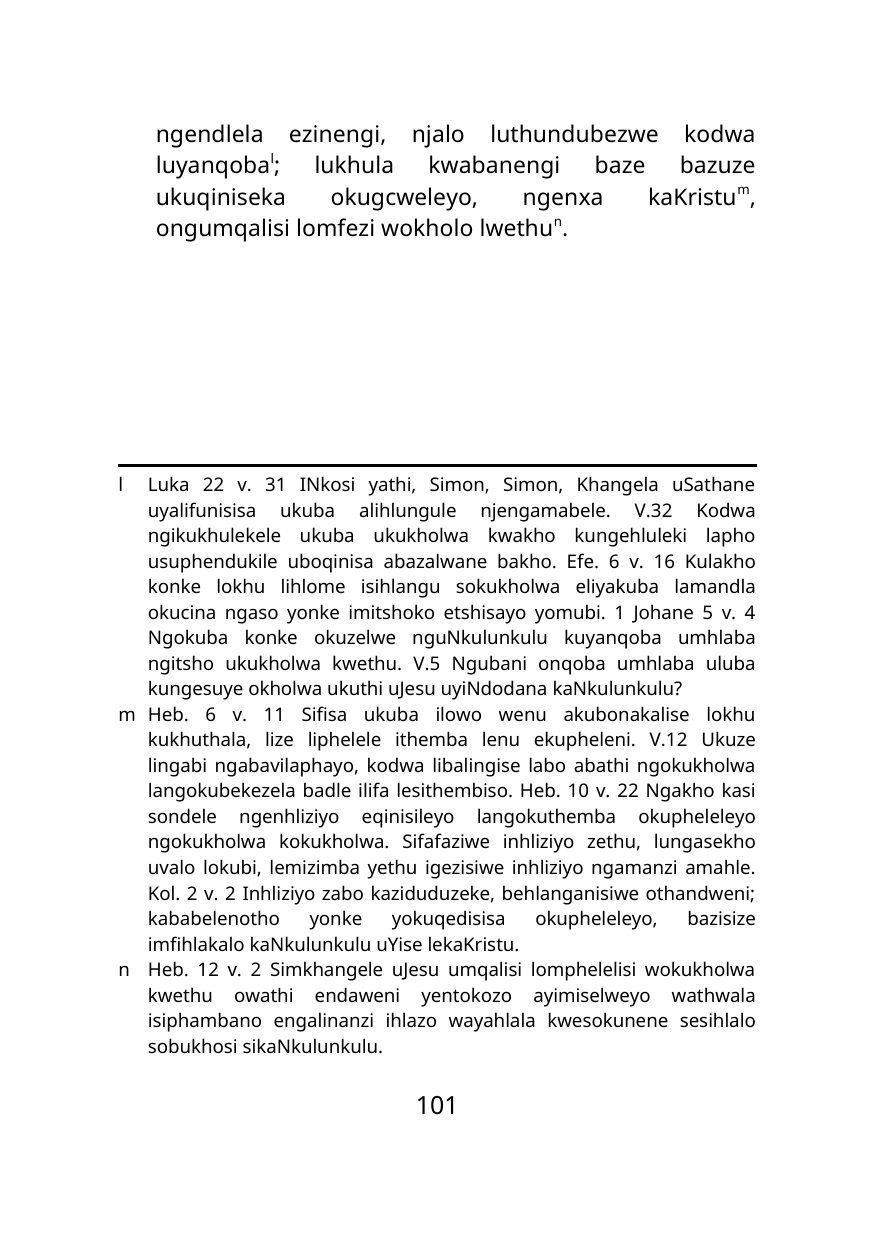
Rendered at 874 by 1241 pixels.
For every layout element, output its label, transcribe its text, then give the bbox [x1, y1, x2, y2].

list Heb. 6 v. 11 Sifisa ukuba ilowo wenu akubonakalise lokhu kukhuthala, lize liphelele ithemba lenu ekupheleni. V.12 Ukuze lingabi ngabavilaphayo, kodwa libalingise labo abathi ngokukholwa langokubekezela badle ilifa lesithembiso. Heb. 10 v. 22 Ngakho kasi sondele ngenhliziyo eqinisileyo langokuthemba okupheleleyo ngokukholwa kokukholwa. Sifafaziwe inhliziyo zethu, lungasekho uvalo lokubi, lemizimba yethu igezisiwe inhliziyo ngamanzi amahle. Kol. 2 v. 2 Inhliziyo zabo kaziduduzeke, behlanganisiwe othandweni; kababelenotho yonke yokuqedisisa okupheleleyo, bazisize imfihlakalo kaNkulunkulu uYise lekaKristu. [118, 701, 756, 956]
list ngendlela ezinengi, njalo luthundubezwe kodwa luyanqoba; lukhula kwabanengi baze bazuze ukuqiniseka okugcweleyo, ngenxa kaKristu, ongumqalisi lomfezi wokholo lwethu. [118, 118, 756, 243]
list Luka 22 v. 31 INkosi yathi, Simon, Simon, Khangela uSathane uyalifunisisa ukuba alihlungule njengamabele. V.32 Kodwa ngikukhulekele ukuba ukukholwa kwakho kungehluleki lapho usuphendukile uboqinisa abazalwane bakho. Efe. 6 v. 16 Kulakho konke lokhu lihlome isihlangu sokukholwa eliyakuba lamandla okucina ngaso yonke imitshoko etshisayo yomubi. 1 Johane 5 v. 4 Ngokuba konke okuzelwe nguNkulunkulu kuyanqoba umhlaba ngitsho ukukholwa kwethu. V.5 Ngubani onqoba umhlaba uluba kungesuye okholwa ukuthi uJesu uyiNdodana kaNkulunkulu? [118, 472, 756, 701]
list Heb. 12 v. 2 Simkhangele uJesu umqalisi lomphelelisi wokukholwa kwethu owathi endaweni yentokozo ayimiselweyo wathwala isiphambano engalinanzi ihlazo wayahlala kwesokunene sesihlalo sobukhosi sikaNkulunkulu. [118, 956, 756, 1058]
